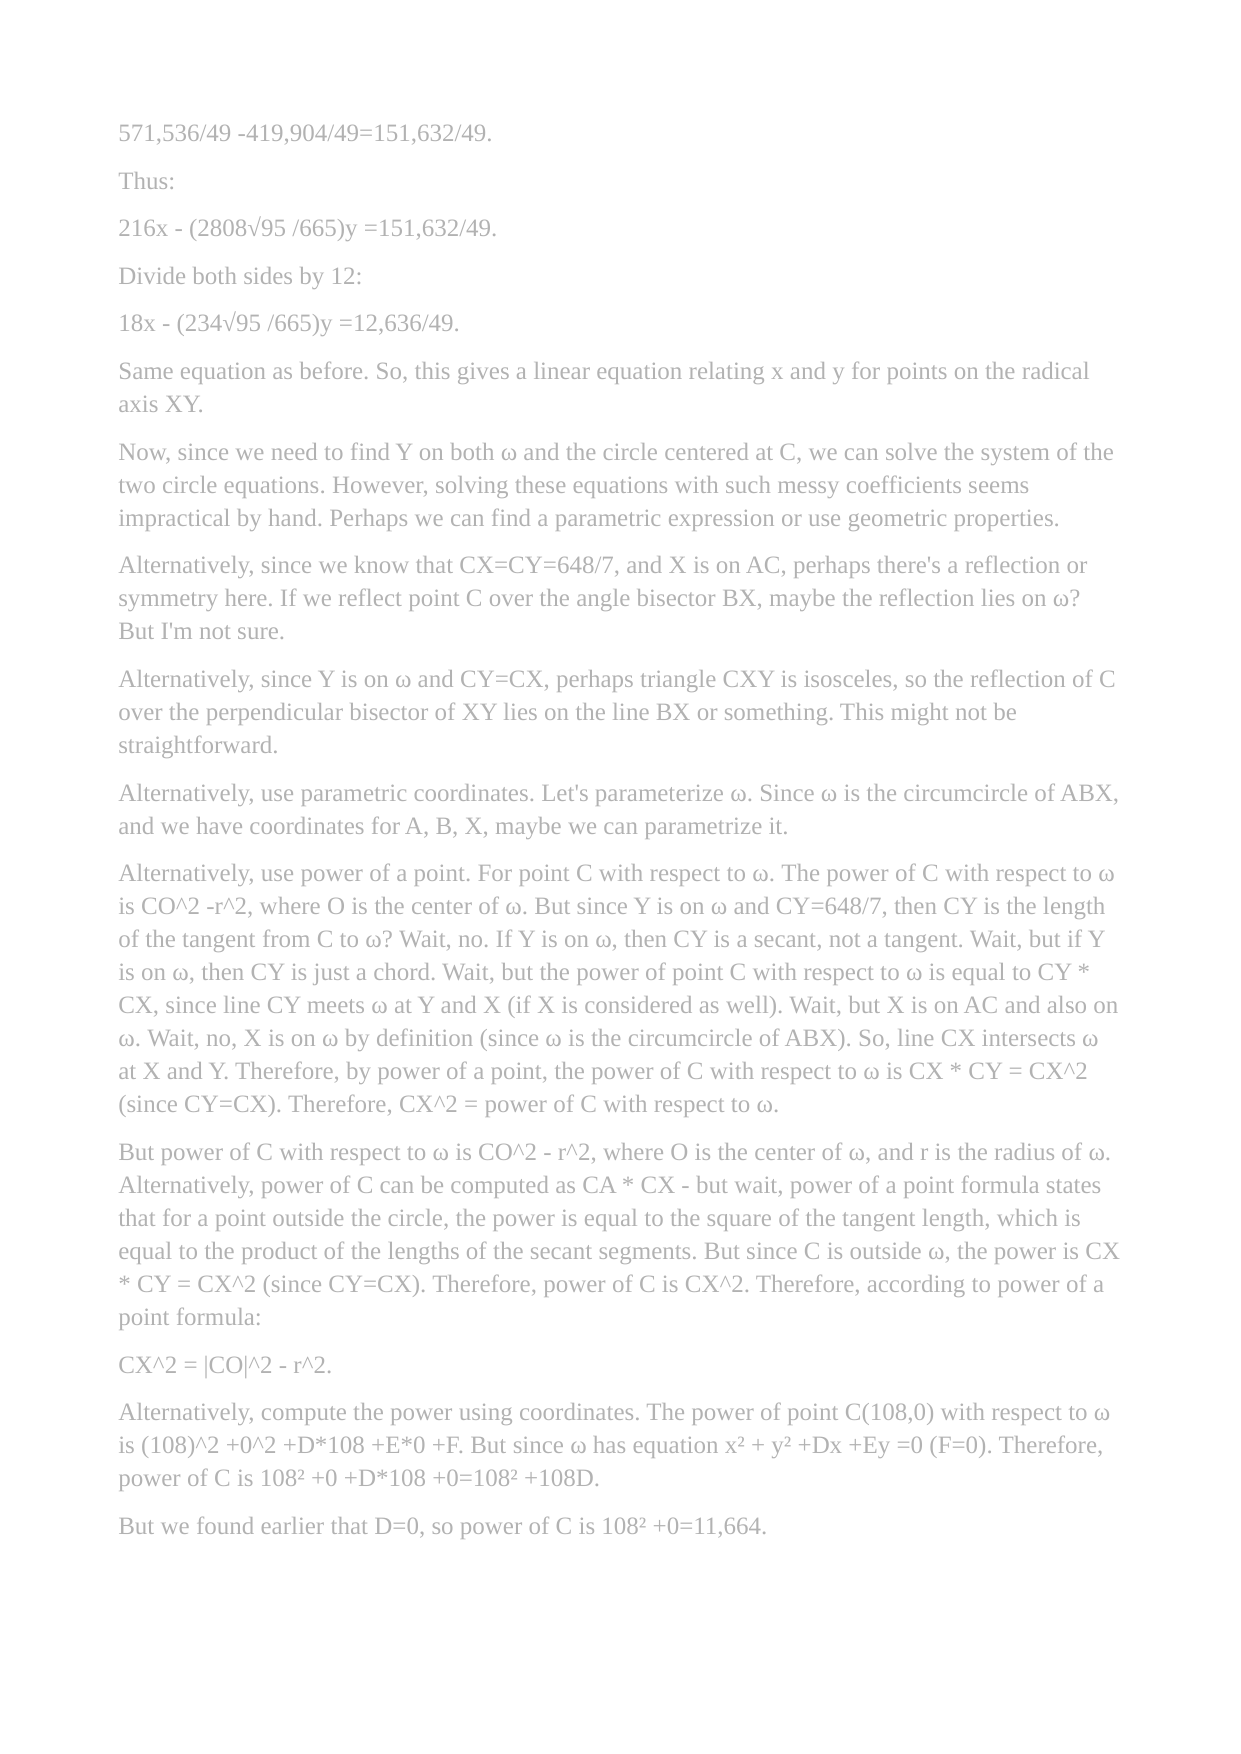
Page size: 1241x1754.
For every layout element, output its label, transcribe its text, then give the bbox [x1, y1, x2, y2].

text Alternatively, use parametric coordinates. Let's parameterize ω. Since ω is the circumcircle of ABX, and we have coordinates for A, B, X, maybe we can parametrize it. [118, 778, 1122, 839]
text But we found earlier that D=0, so power of C is 108² +0=11,664. [118, 1511, 1122, 1540]
text Alternatively, since Y is on ω and CY=CX, perhaps triangle CXY is isosceles, so the reflection of C over the perpendicular bisector of XY lies on the line BX or something. This might not be straightforward. [118, 664, 1122, 759]
text But power of C with respect to ω is CO^2 - r^2, where O is the center of ω, and r is the radius of ω. Alternatively, power of C can be computed as CA * CX - but wait, power of a point formula states that for a point outside the circle, the power is equal to the square of the tangent length, which is equal to the product of the lengths of the secant segments. But since C is outside ω, the power is CX * CY = CX^2 (since CY=CX). Therefore, power of C is CX^2. Therefore, according to power of a point formula: [118, 1137, 1122, 1331]
text Thus: [118, 166, 1122, 194]
text Alternatively, use power of a point. For point C with respect to ω. The power of C with respect to ω is CO^2 -r^2, where O is the center of ω. But since Y is on ω and CY=648/7, then CY is the length of the tangent from C to ω? Wait, no. If Y is on ω, then CY is a secant, not a tangent. Wait, but if Y is on ω, then CY is just a chord. Wait, but the power of point C with respect to ω is equal to CY * CX, since line CY meets ω at Y and X (if X is considered as well). Wait, but X is on AC and also on ω. Wait, no, X is on ω by definition (since ω is the circumcircle of ABX). So, line CX intersects ω at X and Y. Therefore, by power of a point, the power of C with respect to ω is CX * CY = CX^2 (since CY=CX). Therefore, CX^2 = power of C with respect to ω. [118, 858, 1122, 1118]
text 216x - (2808√95 /665)y =151,632/49. [118, 213, 1122, 242]
text 571,536/49 -419,904/49=151,632/49. [118, 118, 1122, 147]
text Alternatively, compute the power using coordinates. The power of point C(108,0) with respect to ω is (108)^2 +0^2 +D*108 +E*0 +F. But since ω has equation x² + y² +Dx +Ey =0 (F=0). Therefore, power of C is 108² +0 +D*108 +0=108² +108D. [118, 1397, 1122, 1492]
text Same equation as before. So, this gives a linear equation relating x and y for points on the radical axis XY. [118, 356, 1122, 418]
text 18x - (234√95 /665)y =12,636/49. [118, 308, 1122, 337]
text CX^2 = |CO|^2 - r^2. [118, 1350, 1122, 1378]
text Divide both sides by 12: [118, 261, 1122, 290]
text Now, since we need to find Y on both ω and the circle centered at C, we can solve the system of the two circle equations. However, solving these equations with such messy coefficients seems impractical by hand. Perhaps we can find a parametric expression or use geometric properties. [118, 437, 1122, 532]
text Alternatively, since we know that CX=CY=648/7, and X is on AC, perhaps there's a reflection or symmetry here. If we reflect point C over the angle bisector BX, maybe the reflection lies on ω? But I'm not sure. [118, 550, 1122, 645]
